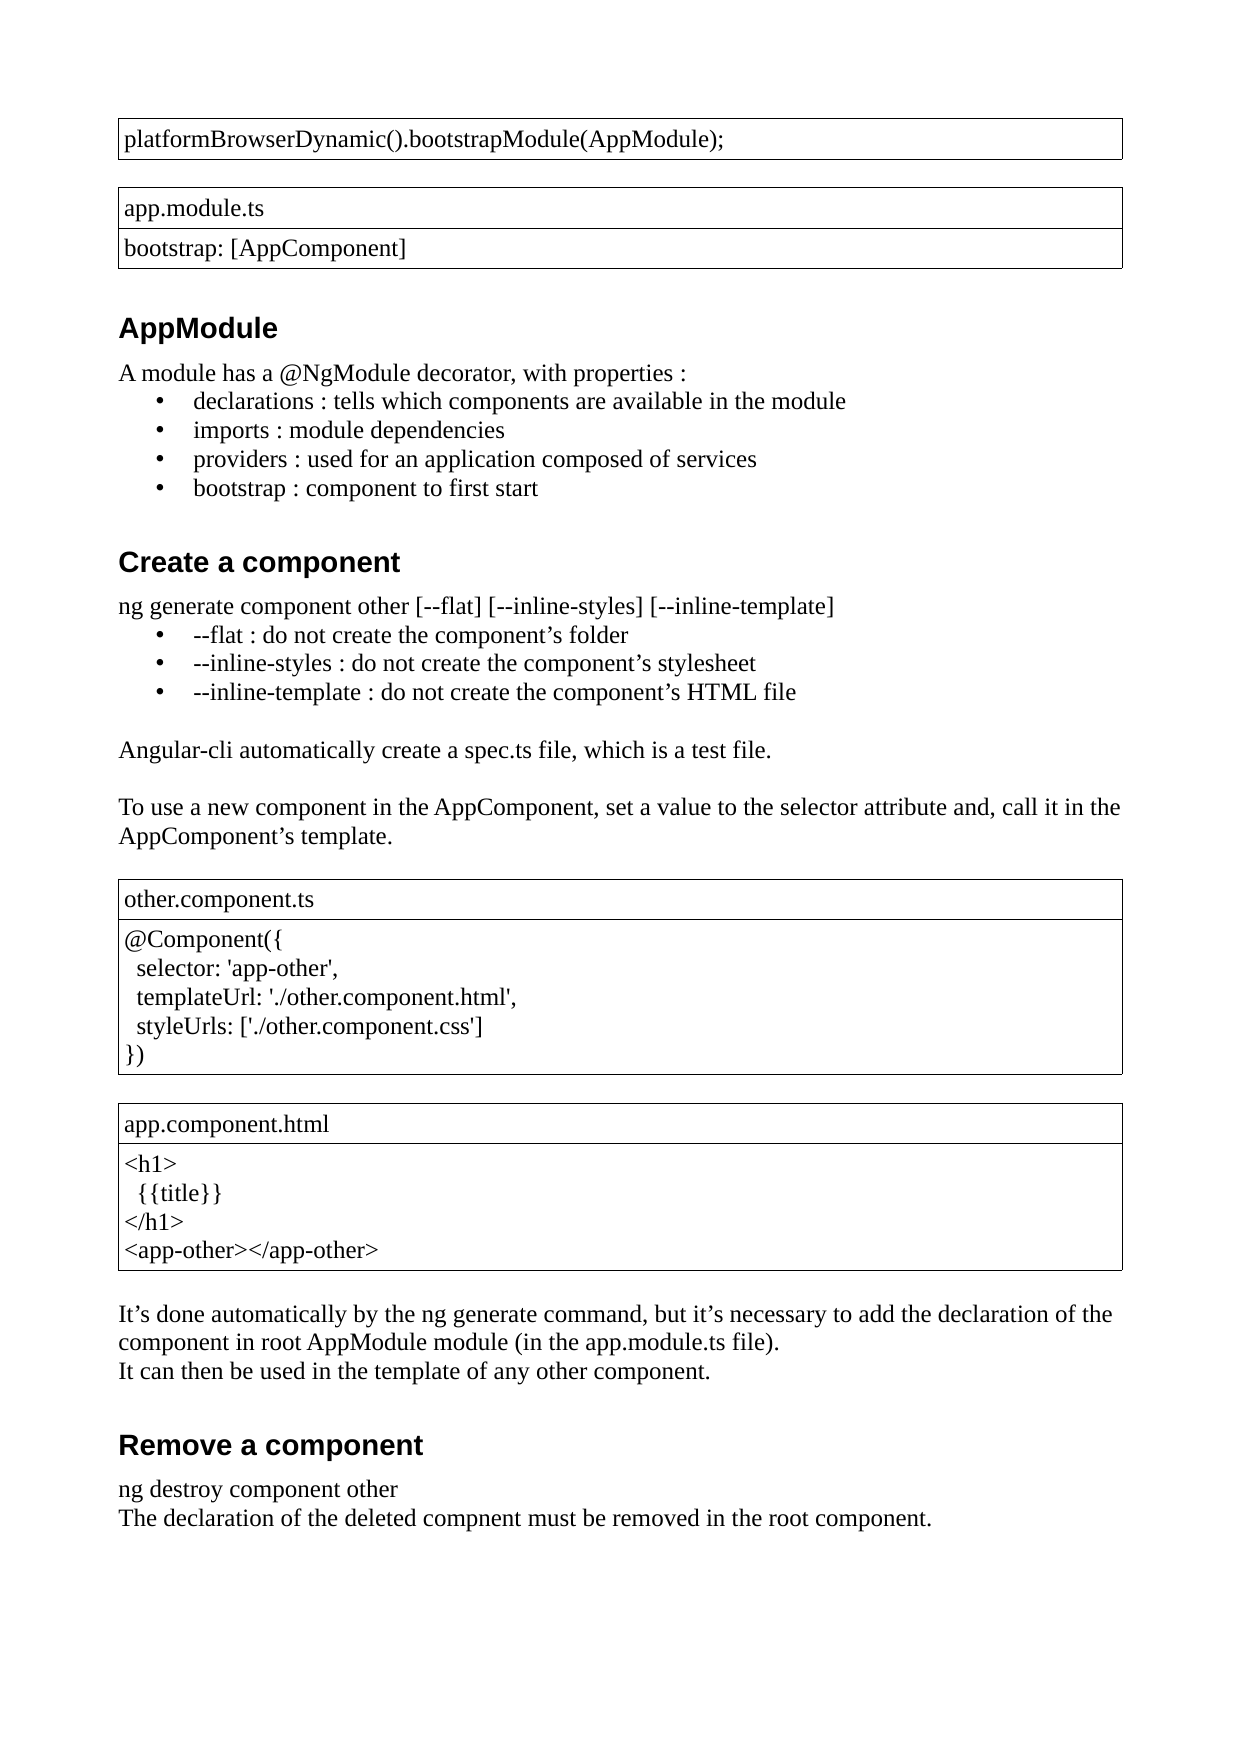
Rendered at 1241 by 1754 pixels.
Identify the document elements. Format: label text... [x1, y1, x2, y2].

text ng generate component other [--flat] [--inline-styles] [--inline-template] [118, 591, 1122, 620]
table_header app.module.ts [119, 188, 1122, 228]
table_cell <h1> {{title}} </h1> <app-other></app-other> [119, 1144, 1122, 1270]
list --inline-template : do not create the component’s HTML file [156, 677, 1122, 706]
list imports : module dependencies [156, 415, 1122, 444]
text A module has a @NgModule decorator, with properties : [118, 358, 1122, 386]
table_cell bootstrap: [AppComponent] [119, 229, 1122, 268]
subtitle AppModule [118, 311, 1122, 345]
subtitle Create a component [118, 545, 1122, 578]
list bootstrap : component to first start [156, 473, 1122, 501]
list --inline-styles : do not create the component’s stylesheet [156, 648, 1122, 677]
table_header app.component.html [119, 1104, 1122, 1143]
text ng destroy component other [118, 1474, 1122, 1503]
text It can then be used in the template of any other component. [118, 1356, 1122, 1385]
text The declaration of the deleted compnent must be removed in the root component. [118, 1503, 1122, 1532]
text It’s done automatically by the ng generate command, but it’s necessary to add the declaration of the component in root AppModule module (in the app.module.ts file). [118, 1299, 1122, 1356]
list declarations : tells which components are available in the module [156, 386, 1122, 415]
text Angular-cli automatically create a spec.ts file, which is a test file. [118, 735, 1122, 763]
text To use a new component in the AppComponent, set a value to the selector attribute and, call it in the AppComponent’s template. [118, 792, 1122, 850]
table_cell platformBrowserDynamic().bootstrapModule(AppModule); [119, 119, 1122, 158]
subtitle Remove a component [118, 1428, 1122, 1462]
table_header other.component.ts [119, 880, 1122, 919]
list --flat : do not create the component’s folder [156, 620, 1122, 648]
list providers : used for an application composed of services [156, 444, 1122, 473]
table_cell @Component({ selector: 'app-other', templateUrl: './other.component.html', styleUrls: ['./other.component.css'] }) [119, 920, 1122, 1074]
